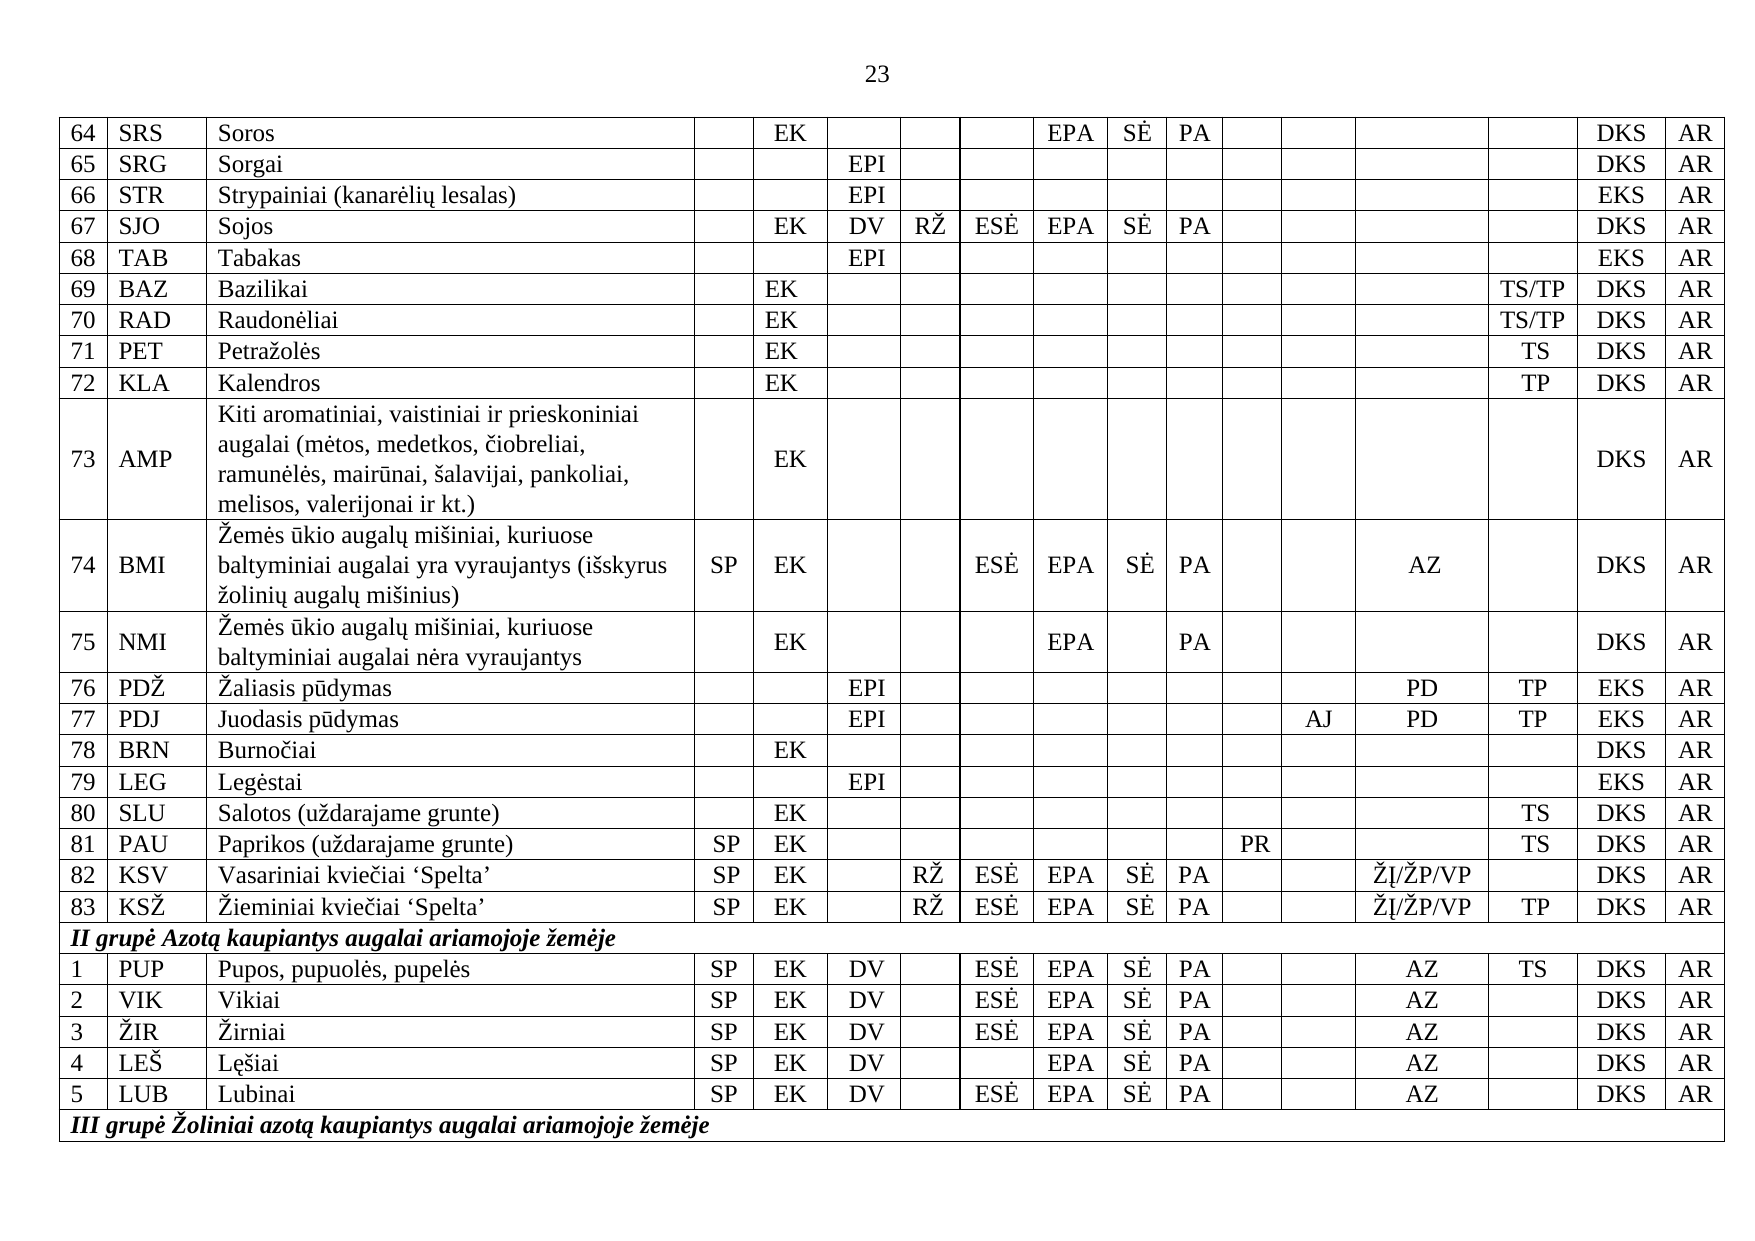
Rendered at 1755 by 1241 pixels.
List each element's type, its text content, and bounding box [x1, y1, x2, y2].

table_cell EPA [1034, 892, 1107, 922]
table_cell [1223, 860, 1281, 891]
table_cell 72 [60, 368, 107, 398]
table_cell [1356, 274, 1488, 304]
table_cell ESĖ [961, 520, 1033, 611]
table_cell [1034, 735, 1107, 766]
table_cell Strypainiai (kanarėlių lesalas) [207, 180, 694, 210]
table_cell EPA [1034, 612, 1107, 672]
table_cell LEŠ [108, 1048, 206, 1078]
table_cell [901, 399, 959, 519]
table_cell [1282, 954, 1355, 984]
table_cell [961, 399, 1033, 519]
table_cell [1223, 673, 1281, 703]
table_cell AZ [1356, 954, 1488, 984]
table_cell Žieminiai kviečiai ‘Spelta’ [207, 892, 694, 922]
table_cell [961, 704, 1033, 734]
table_cell [1282, 612, 1355, 672]
table_cell EK [754, 892, 827, 922]
table_cell SĖ [1108, 860, 1166, 891]
table_cell [961, 767, 1033, 797]
table_cell [1223, 767, 1281, 797]
table_cell PET [108, 336, 206, 367]
table_cell [1489, 399, 1577, 519]
table_cell AZ [1356, 1079, 1488, 1109]
table_cell [1489, 612, 1577, 672]
table_cell NMI [108, 612, 206, 672]
table_cell EK [754, 520, 827, 611]
table_cell AZ [1356, 1017, 1488, 1047]
table_cell EK [754, 860, 827, 891]
table_cell KLA [108, 368, 206, 398]
table_cell [695, 704, 753, 734]
table_cell [1034, 305, 1107, 335]
table_cell [1356, 399, 1488, 519]
table_cell [1282, 305, 1355, 335]
table_cell Žirniai [207, 1017, 694, 1047]
table_cell [1489, 1017, 1577, 1047]
table_cell [1282, 368, 1355, 398]
table_cell [901, 520, 959, 611]
table_cell [1223, 399, 1281, 519]
table_cell [1282, 892, 1355, 922]
table_cell TP [1489, 704, 1577, 734]
table_cell [961, 243, 1033, 273]
table_cell [695, 149, 753, 179]
table_cell ESĖ [961, 211, 1033, 242]
table_cell [1282, 180, 1355, 210]
table_cell [1223, 243, 1281, 273]
table_cell [1282, 985, 1355, 1016]
table_cell [961, 612, 1033, 672]
table_cell EK [754, 274, 827, 304]
table_cell EPA [1034, 1017, 1107, 1047]
table_cell RŽ [901, 211, 959, 242]
table_cell [961, 673, 1033, 703]
table_cell 70 [60, 305, 107, 335]
table_cell EK [754, 829, 827, 859]
table_cell Lubinai [207, 1079, 694, 1109]
table_cell Raudonėliai [207, 305, 694, 335]
table_cell [1167, 180, 1222, 210]
table_cell [961, 305, 1033, 335]
table_cell [1108, 149, 1166, 179]
table_cell [1489, 1079, 1577, 1109]
table_cell BRN [108, 735, 206, 766]
table_cell [1282, 118, 1355, 148]
table_cell [1034, 798, 1107, 828]
table_cell [1282, 1017, 1355, 1047]
table_cell 67 [60, 211, 107, 242]
table_cell Žemės ūkio augalų mišiniai, kuriuose baltyminiai augalai yra vyraujantys (išskyrus žolinių augalų mišinius) [207, 520, 694, 611]
table_cell EK [754, 336, 827, 367]
table_cell AR [1666, 149, 1724, 179]
table_cell AMP [108, 399, 206, 519]
table_cell [1108, 735, 1166, 766]
table_cell Legėstai [207, 767, 694, 797]
table_cell DV [828, 1017, 900, 1047]
table_cell [828, 520, 900, 611]
table_cell 77 [60, 704, 107, 734]
table_cell 4 [60, 1048, 107, 1078]
table_cell AR [1666, 1048, 1724, 1078]
table_cell EKS [1578, 243, 1665, 273]
table_cell PA [1167, 612, 1222, 672]
table_cell [695, 243, 753, 273]
table_cell ESĖ [961, 1017, 1033, 1047]
table_cell [1223, 274, 1281, 304]
table_cell [901, 1048, 959, 1078]
table_cell [754, 673, 827, 703]
table_cell [1223, 180, 1281, 210]
table_cell [1108, 767, 1166, 797]
table_cell DKS [1578, 954, 1665, 984]
table_cell [961, 149, 1033, 179]
table_cell DKS [1578, 118, 1665, 148]
table_cell [1108, 274, 1166, 304]
table_cell 82 [60, 860, 107, 891]
table_cell [1034, 274, 1107, 304]
table_cell Vikiai [207, 985, 694, 1016]
table_cell Bazilikai [207, 274, 694, 304]
table_cell [901, 149, 959, 179]
table_cell EPA [1034, 520, 1107, 611]
table_cell [1108, 180, 1166, 210]
table_cell SP [695, 1048, 753, 1078]
table_cell SRG [108, 149, 206, 179]
table_cell [1356, 368, 1488, 398]
table_cell [1282, 767, 1355, 797]
table_cell BAZ [108, 274, 206, 304]
table_cell [1489, 860, 1577, 891]
table_cell Kiti aromatiniai, vaistiniai ir prieskoniniai augalai (mėtos, medetkos, čiobreliai, ramunėlės, mairūnai, šalavijai, pankoliai, melisos, valerijonai ir kt.) [207, 399, 694, 519]
table_cell [1167, 336, 1222, 367]
table_cell AR [1666, 520, 1724, 611]
table_cell ESĖ [961, 860, 1033, 891]
table_cell DV [828, 1048, 900, 1078]
table_cell DKS [1578, 735, 1665, 766]
table_cell [1282, 829, 1355, 859]
table_cell PD [1356, 704, 1488, 734]
table_cell 80 [60, 798, 107, 828]
table_cell [1489, 243, 1577, 273]
table_cell EK [754, 305, 827, 335]
table_cell EPI [828, 243, 900, 273]
table_cell Vasariniai kviečiai ‘Spelta’ [207, 860, 694, 891]
table_cell [901, 985, 959, 1016]
table_cell EK [754, 1048, 827, 1078]
table_cell SĖ [1108, 954, 1166, 984]
table_cell [828, 305, 900, 335]
table_cell Tabakas [207, 243, 694, 273]
table_cell [901, 180, 959, 210]
table_cell [1167, 368, 1222, 398]
table_cell [754, 149, 827, 179]
table_cell LUB [108, 1079, 206, 1109]
table_cell [695, 180, 753, 210]
table_cell TS [1489, 798, 1577, 828]
table_cell AR [1666, 704, 1724, 734]
table_cell [1108, 612, 1166, 672]
table_cell [828, 735, 900, 766]
table_cell DKS [1578, 612, 1665, 672]
table_cell SP [695, 520, 753, 611]
table_cell SP [695, 954, 753, 984]
table_cell DKS [1578, 1079, 1665, 1109]
table_cell PR [1223, 829, 1281, 859]
table_cell [901, 735, 959, 766]
table_cell [1282, 520, 1355, 611]
table_cell [1282, 149, 1355, 179]
table_cell [1356, 118, 1488, 148]
table_cell PA [1167, 1048, 1222, 1078]
table_cell [1167, 829, 1222, 859]
table_cell PA [1167, 211, 1222, 242]
table_cell EPA [1034, 985, 1107, 1016]
table_cell SRS [108, 118, 206, 148]
table_cell EK [754, 798, 827, 828]
table_cell [1282, 673, 1355, 703]
table_cell [1034, 399, 1107, 519]
table_cell SĖ [1108, 1079, 1166, 1109]
table_cell ESĖ [961, 1079, 1033, 1109]
table_cell [1282, 243, 1355, 273]
table_cell [1356, 612, 1488, 672]
table_cell [961, 368, 1033, 398]
table_cell [961, 735, 1033, 766]
table_cell Burnočiai [207, 735, 694, 766]
table_cell [828, 860, 900, 891]
table_cell [695, 118, 753, 148]
table_cell AZ [1356, 520, 1488, 611]
table_cell [1223, 305, 1281, 335]
table_cell DV [828, 985, 900, 1016]
table_cell [1034, 149, 1107, 179]
table_cell [695, 336, 753, 367]
table_cell [1223, 1017, 1281, 1047]
table_cell [1034, 243, 1107, 273]
table_cell [1356, 829, 1488, 859]
table_cell EK [754, 399, 827, 519]
table_cell TP [1489, 368, 1577, 398]
table_cell DKS [1578, 892, 1665, 922]
table_cell [1356, 735, 1488, 766]
table_cell TP [1489, 673, 1577, 703]
table_cell Kalendros [207, 368, 694, 398]
table_cell [695, 399, 753, 519]
table_cell TP [1489, 892, 1577, 922]
table_cell DKS [1578, 368, 1665, 398]
table_cell [1489, 767, 1577, 797]
table_cell [1489, 211, 1577, 242]
table_cell [695, 368, 753, 398]
table_cell EPI [828, 767, 900, 797]
table_cell PA [1167, 860, 1222, 891]
table_cell AR [1666, 274, 1724, 304]
table_cell [961, 1048, 1033, 1078]
table_cell PAU [108, 829, 206, 859]
table_cell LEG [108, 767, 206, 797]
table_cell 71 [60, 336, 107, 367]
table_cell [828, 118, 900, 148]
table_cell PA [1167, 520, 1222, 611]
table_cell BMI [108, 520, 206, 611]
table_cell [1034, 336, 1107, 367]
table_cell DKS [1578, 211, 1665, 242]
table_cell [1489, 1048, 1577, 1078]
table_cell [828, 892, 900, 922]
table_cell AR [1666, 243, 1724, 273]
table_cell [828, 399, 900, 519]
table_cell AR [1666, 767, 1724, 797]
table_cell AJ [1282, 704, 1355, 734]
table_cell 74 [60, 520, 107, 611]
table_cell ESĖ [961, 954, 1033, 984]
table_cell AR [1666, 985, 1724, 1016]
table_cell [1282, 860, 1355, 891]
table_cell Petražolės [207, 336, 694, 367]
table_cell [1489, 180, 1577, 210]
table_cell EK [754, 1017, 827, 1047]
table_cell EKS [1578, 704, 1665, 734]
table_cell AR [1666, 368, 1724, 398]
table_cell AR [1666, 399, 1724, 519]
table_cell [1034, 368, 1107, 398]
table_cell PA [1167, 1079, 1222, 1109]
table_cell [695, 767, 753, 797]
table_cell EPA [1034, 1079, 1107, 1109]
table_cell DKS [1578, 985, 1665, 1016]
table_cell AR [1666, 798, 1724, 828]
table_cell EPI [828, 149, 900, 179]
table_cell [1489, 520, 1577, 611]
table_cell [1167, 704, 1222, 734]
table_cell TS [1489, 829, 1577, 859]
table_cell 69 [60, 274, 107, 304]
table_cell SJO [108, 211, 206, 242]
table_cell KSV [108, 860, 206, 891]
table_cell [1034, 180, 1107, 210]
table_cell EK [754, 1079, 827, 1109]
table_cell ESĖ [961, 985, 1033, 1016]
table_cell DKS [1578, 829, 1665, 859]
table_cell RŽ [901, 892, 959, 922]
table_cell VIK [108, 985, 206, 1016]
table_cell DKS [1578, 1017, 1665, 1047]
table_cell EPI [828, 673, 900, 703]
table_cell [1223, 612, 1281, 672]
table_cell EPI [828, 180, 900, 210]
table_cell ŽĮ/ŽP/VP [1356, 860, 1488, 891]
table_cell [1356, 336, 1488, 367]
table_cell TS/TP [1489, 274, 1577, 304]
table_cell Lęšiai [207, 1048, 694, 1078]
table_cell 75 [60, 612, 107, 672]
table_cell 73 [60, 399, 107, 519]
table_cell [1223, 1079, 1281, 1109]
table_cell [961, 829, 1033, 859]
table_cell AR [1666, 211, 1724, 242]
table_cell [1489, 149, 1577, 179]
table_cell PA [1167, 1017, 1222, 1047]
table_cell PDJ [108, 704, 206, 734]
table_cell EK [754, 954, 827, 984]
table_cell [1167, 767, 1222, 797]
table_cell [828, 336, 900, 367]
table_cell EK [754, 118, 827, 148]
table_cell SLU [108, 798, 206, 828]
table_cell 1 [60, 954, 107, 984]
table_cell [1223, 892, 1281, 922]
table_cell Paprikos (uždarajame grunte) [207, 829, 694, 859]
table_cell [754, 180, 827, 210]
table_cell SP [695, 1017, 753, 1047]
table_cell SĖ [1108, 1017, 1166, 1047]
table_cell ŽIR [108, 1017, 206, 1047]
table_cell SĖ [1108, 1048, 1166, 1078]
table_cell [1223, 368, 1281, 398]
table_cell AR [1666, 118, 1724, 148]
table_cell AR [1666, 735, 1724, 766]
table_cell [828, 368, 900, 398]
table_cell EPA [1034, 211, 1107, 242]
table_cell EK [754, 211, 827, 242]
table_cell TS/TP [1489, 305, 1577, 335]
table_cell DKS [1578, 798, 1665, 828]
table_cell SĖ [1108, 985, 1166, 1016]
table_cell [1356, 180, 1488, 210]
table_cell AR [1666, 612, 1724, 672]
table_cell [1167, 305, 1222, 335]
table_cell AR [1666, 954, 1724, 984]
table_cell Žemės ūkio augalų mišiniai, kuriuose baltyminiai augalai nėra vyraujantys [207, 612, 694, 672]
table_cell Pupos, pupuolės, pupelės [207, 954, 694, 984]
table_cell [695, 211, 753, 242]
table_cell [1167, 274, 1222, 304]
table_cell DV [828, 211, 900, 242]
table_cell PA [1167, 892, 1222, 922]
table_cell [1108, 305, 1166, 335]
table_cell [1223, 985, 1281, 1016]
table_cell ŽĮ/ŽP/VP [1356, 892, 1488, 922]
table_cell [1356, 149, 1488, 179]
table_cell SĖ [1108, 520, 1166, 611]
table_cell [695, 673, 753, 703]
table_cell [1282, 336, 1355, 367]
table_cell [1223, 798, 1281, 828]
table_cell EPA [1034, 954, 1107, 984]
table_cell PD [1356, 673, 1488, 703]
table_cell [1282, 274, 1355, 304]
table_cell [1356, 211, 1488, 242]
table_cell EK [754, 368, 827, 398]
table_cell [1167, 399, 1222, 519]
table_cell [1108, 399, 1166, 519]
table_cell AR [1666, 1079, 1724, 1109]
table_cell Salotos (uždarajame grunte) [207, 798, 694, 828]
table_cell EPA [1034, 860, 1107, 891]
table_cell DKS [1578, 860, 1665, 891]
table_cell [1223, 118, 1281, 148]
table_cell [901, 368, 959, 398]
table_cell STR [108, 180, 206, 210]
table_cell 78 [60, 735, 107, 766]
table_cell [1282, 1048, 1355, 1078]
table_cell PUP [108, 954, 206, 984]
table_cell [961, 118, 1033, 148]
table_cell [961, 274, 1033, 304]
table_cell [695, 274, 753, 304]
table_cell EK [754, 735, 827, 766]
table_cell [1167, 149, 1222, 179]
table_cell Sojos [207, 211, 694, 242]
table_cell KSŽ [108, 892, 206, 922]
table_cell Sorgai [207, 149, 694, 179]
table_cell Žaliasis pūdymas [207, 673, 694, 703]
table_cell PA [1167, 954, 1222, 984]
table_cell SP [695, 829, 753, 859]
table_cell [901, 829, 959, 859]
table_cell [828, 612, 900, 672]
table_cell [1167, 735, 1222, 766]
table_cell AR [1666, 180, 1724, 210]
table_cell [1167, 798, 1222, 828]
table_cell [1356, 798, 1488, 828]
table_cell 65 [60, 149, 107, 179]
table_cell AR [1666, 305, 1724, 335]
table_cell 2 [60, 985, 107, 1016]
table_cell [1282, 211, 1355, 242]
table_cell DV [828, 954, 900, 984]
table_cell [1489, 735, 1577, 766]
table_cell AZ [1356, 985, 1488, 1016]
table_cell 66 [60, 180, 107, 210]
table_cell [1356, 767, 1488, 797]
table_cell [1223, 520, 1281, 611]
table_cell [901, 118, 959, 148]
table_cell [901, 1079, 959, 1109]
table_cell TAB [108, 243, 206, 273]
table_cell [695, 612, 753, 672]
table_cell II grupė Azotą kaupiantys augalai ariamojoje žemėje [60, 923, 1724, 953]
table_cell [901, 767, 959, 797]
table_cell [1223, 211, 1281, 242]
table_cell [754, 767, 827, 797]
table_cell [1108, 673, 1166, 703]
table_cell [901, 305, 959, 335]
table_cell [901, 798, 959, 828]
table_cell III grupė Žoliniai azotą kaupiantys augalai ariamojoje žemėje [60, 1110, 1724, 1141]
table_cell [1282, 735, 1355, 766]
table_cell 83 [60, 892, 107, 922]
table_cell AR [1666, 673, 1724, 703]
table_cell [1034, 767, 1107, 797]
table_cell SP [695, 985, 753, 1016]
table_cell [1108, 368, 1166, 398]
table_cell [1282, 798, 1355, 828]
table_cell [695, 305, 753, 335]
table_cell SĖ [1108, 892, 1166, 922]
table_cell [828, 274, 900, 304]
table_cell DKS [1578, 1048, 1665, 1078]
table_cell [828, 798, 900, 828]
table_cell [1108, 243, 1166, 273]
table_cell [901, 954, 959, 984]
table_cell [961, 798, 1033, 828]
table_cell [1223, 336, 1281, 367]
table_cell DKS [1578, 336, 1665, 367]
table_cell PDŽ [108, 673, 206, 703]
table_cell AR [1666, 336, 1724, 367]
table_cell [901, 612, 959, 672]
table_cell SĖ [1108, 211, 1166, 242]
table_cell [961, 180, 1033, 210]
table_cell [754, 243, 827, 273]
table_cell AZ [1356, 1048, 1488, 1078]
table_cell [1223, 1048, 1281, 1078]
table_cell SP [695, 860, 753, 891]
table_cell SP [695, 1079, 753, 1109]
table_cell 5 [60, 1079, 107, 1109]
table_cell [1034, 704, 1107, 734]
table_cell 76 [60, 673, 107, 703]
table_cell [1223, 149, 1281, 179]
table_cell [1489, 118, 1577, 148]
table_cell [901, 336, 959, 367]
table_cell [695, 735, 753, 766]
table_cell [1282, 399, 1355, 519]
table_cell DKS [1578, 399, 1665, 519]
table_cell [1489, 985, 1577, 1016]
table_cell 3 [60, 1017, 107, 1047]
table_cell RŽ [901, 860, 959, 891]
table_cell PA [1167, 118, 1222, 148]
table_cell EK [754, 985, 827, 1016]
table_cell [961, 336, 1033, 367]
table_cell [1167, 673, 1222, 703]
table_cell [1108, 829, 1166, 859]
table_cell EKS [1578, 180, 1665, 210]
table_cell [901, 1017, 959, 1047]
table_cell [1223, 735, 1281, 766]
table_cell AR [1666, 829, 1724, 859]
table_cell [1108, 798, 1166, 828]
table_cell AR [1666, 892, 1724, 922]
table_cell [1223, 704, 1281, 734]
table_cell [754, 704, 827, 734]
table_cell DKS [1578, 520, 1665, 611]
table_cell DV [828, 1079, 900, 1109]
table_cell [1356, 305, 1488, 335]
table_cell [695, 798, 753, 828]
table_cell [901, 704, 959, 734]
table_cell [1034, 673, 1107, 703]
table_cell 81 [60, 829, 107, 859]
table_cell RAD [108, 305, 206, 335]
table_cell SP [695, 892, 753, 922]
table_cell DKS [1578, 149, 1665, 179]
table_cell DKS [1578, 274, 1665, 304]
table_cell ESĖ [961, 892, 1033, 922]
table_cell 79 [60, 767, 107, 797]
table_cell Juodasis pūdymas [207, 704, 694, 734]
table_cell [1282, 1079, 1355, 1109]
table_cell EKS [1578, 767, 1665, 797]
table_cell [901, 274, 959, 304]
table_cell [828, 829, 900, 859]
table_cell AR [1666, 1017, 1724, 1047]
table_cell EKS [1578, 673, 1665, 703]
table_cell SĖ [1108, 118, 1166, 148]
table_cell PA [1167, 985, 1222, 1016]
table_cell 64 [60, 118, 107, 148]
table_cell EPA [1034, 1048, 1107, 1078]
table_cell [1108, 704, 1166, 734]
table_cell [901, 673, 959, 703]
table_cell [1034, 829, 1107, 859]
table_cell EPI [828, 704, 900, 734]
table_cell [901, 243, 959, 273]
table_cell [1167, 243, 1222, 273]
table_cell EK [754, 612, 827, 672]
table_cell TS [1489, 954, 1577, 984]
table_cell TS [1489, 336, 1577, 367]
table_cell Soros [207, 118, 694, 148]
table_cell 68 [60, 243, 107, 273]
table_cell [1356, 243, 1488, 273]
table_cell AR [1666, 860, 1724, 891]
table_cell [1108, 336, 1166, 367]
table_cell DKS [1578, 305, 1665, 335]
table_cell EPA [1034, 118, 1107, 148]
table_cell [1223, 954, 1281, 984]
